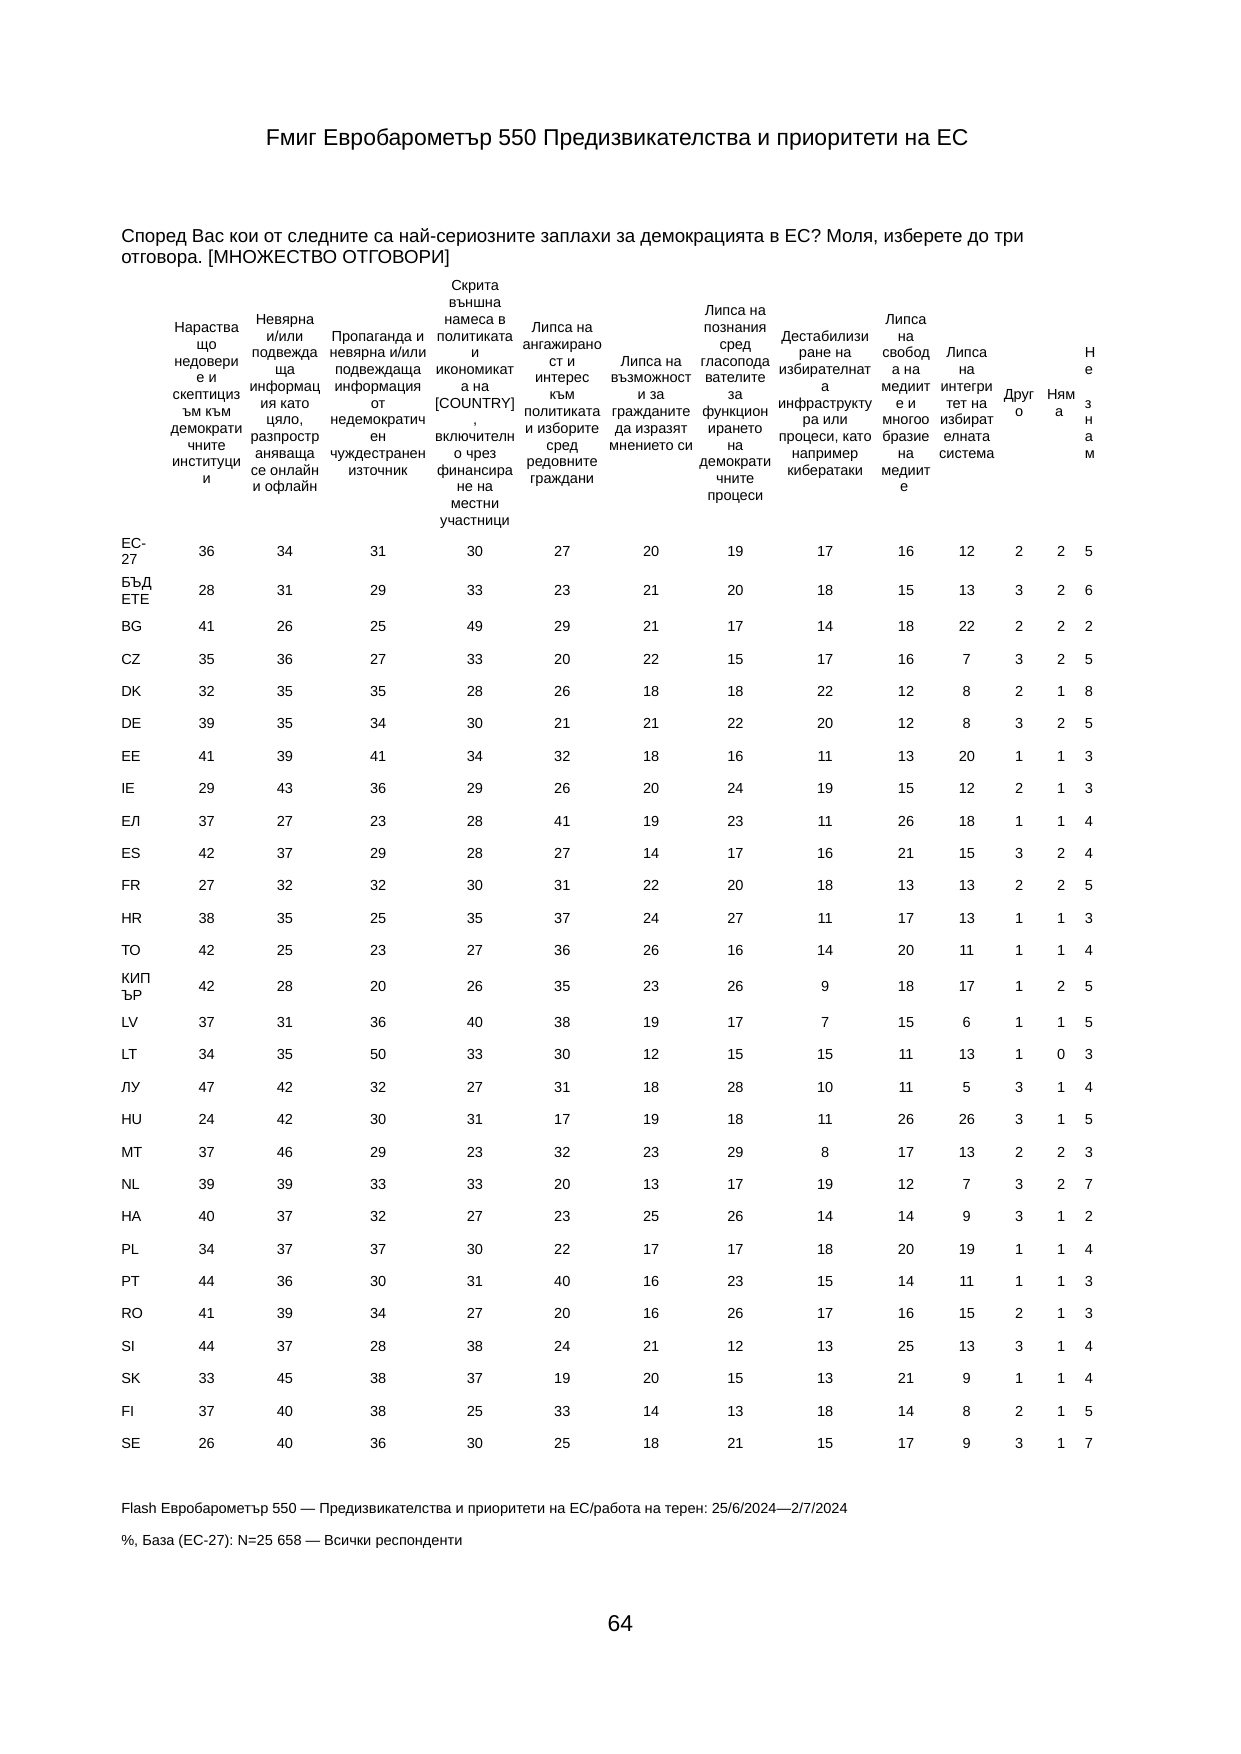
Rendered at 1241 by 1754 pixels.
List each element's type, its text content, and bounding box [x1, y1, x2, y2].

table_cell SE [118, 1427, 161, 1459]
table_cell 2 [1082, 610, 1093, 642]
table_cell 41 [518, 805, 606, 837]
table_cell 7 [1082, 1168, 1093, 1200]
table_cell 36 [245, 1265, 324, 1297]
table_cell IE [118, 772, 161, 804]
table_cell 16 [876, 531, 936, 571]
table_cell 5 [1082, 1395, 1093, 1427]
table_cell 19 [696, 531, 774, 571]
table_cell 22 [606, 869, 696, 902]
table_cell [161, 934, 167, 966]
table_cell 33 [431, 571, 518, 610]
table_cell 28 [168, 571, 245, 610]
table_cell [118, 1459, 161, 1492]
table_cell 21 [518, 707, 606, 740]
table_cell 20 [876, 934, 936, 966]
table_cell [696, 1459, 774, 1492]
table_cell 13 [696, 1395, 774, 1427]
table_cell 18 [696, 675, 774, 707]
table_cell 1 [1040, 902, 1082, 934]
table_cell 1 [1040, 1103, 1082, 1135]
table_cell 36 [168, 531, 245, 571]
table_cell 1 [1040, 740, 1082, 772]
table_cell Пропаганда и невярна и/или подвеждаща информация от недемократичен чуждестранен източник [324, 274, 431, 531]
table_cell 38 [168, 902, 245, 934]
table_cell 2 [1040, 1135, 1082, 1168]
table_cell 41 [168, 1298, 245, 1330]
table_cell 44 [168, 1265, 245, 1297]
table_cell 25 [431, 1395, 518, 1427]
table_cell 15 [936, 837, 997, 869]
table_cell 19 [606, 1006, 696, 1038]
table_cell Дестабилизиране на избирателната инфраструктура или процеси, като например кибератаки [774, 274, 876, 531]
table_cell 32 [324, 1200, 431, 1233]
table_cell [876, 1459, 936, 1492]
table_header Според Вас кои от следните са най-сериозните заплахи за демокрацията в ЕС? Моля, изберете до три отговора. [МНОЖЕСТВО ОТГОВОРИ] [118, 218, 1093, 274]
table_cell 4 [1082, 1362, 1093, 1394]
table_cell 30 [324, 1265, 431, 1297]
table_cell 13 [936, 869, 997, 902]
table_cell 43 [245, 772, 324, 804]
table_cell 16 [876, 643, 936, 675]
table_cell [161, 772, 167, 804]
table_cell 3 [998, 643, 1040, 675]
table_cell 38 [324, 1395, 431, 1427]
table_cell 30 [431, 1427, 518, 1459]
table_cell 2 [1040, 643, 1082, 675]
table_cell 45 [245, 1362, 324, 1394]
table_cell 39 [245, 1168, 324, 1200]
table_cell 21 [606, 1330, 696, 1362]
table_cell 4 [1082, 934, 1093, 966]
table_cell БЪДЕТЕ [118, 571, 161, 610]
table_cell 29 [696, 1135, 774, 1168]
table_cell 21 [696, 1427, 774, 1459]
table_cell [1040, 1459, 1082, 1492]
table_cell 1 [998, 1006, 1040, 1038]
table_cell [161, 902, 167, 934]
table_cell 4 [1082, 805, 1093, 837]
table_cell 29 [324, 837, 431, 869]
table_cell 11 [774, 902, 876, 934]
table_cell 37 [168, 1395, 245, 1427]
table_cell 20 [518, 1168, 606, 1200]
table_cell 20 [518, 643, 606, 675]
table_cell 14 [876, 1200, 936, 1233]
table_cell 23 [696, 1265, 774, 1297]
table_cell 17 [876, 1135, 936, 1168]
table_cell 17 [696, 837, 774, 869]
table_cell [324, 1459, 431, 1492]
table_cell 12 [936, 531, 997, 571]
table_cell 37 [518, 902, 606, 934]
table_cell 16 [876, 1298, 936, 1330]
table_cell 26 [696, 1200, 774, 1233]
table_cell BG [118, 610, 161, 642]
table_cell 15 [696, 643, 774, 675]
table_cell 33 [518, 1395, 606, 1427]
table_cell 21 [876, 837, 936, 869]
table_cell ТО [118, 934, 161, 966]
table_cell 1 [1040, 1362, 1082, 1394]
table_cell [161, 1427, 167, 1459]
table_cell 4 [1082, 837, 1093, 869]
table_cell 22 [518, 1233, 606, 1265]
table_cell 20 [518, 1298, 606, 1330]
table_cell Липса на свобода на медиите и многообразие на медиите [876, 274, 936, 531]
table_cell 23 [518, 571, 606, 610]
table_cell 8 [1082, 675, 1093, 707]
table_cell 26 [245, 610, 324, 642]
table_cell 37 [245, 1233, 324, 1265]
table_cell 18 [606, 675, 696, 707]
table_cell 30 [431, 707, 518, 740]
table_cell 42 [245, 1103, 324, 1135]
table_cell 38 [431, 1330, 518, 1362]
table_cell 37 [245, 1330, 324, 1362]
table_cell 19 [606, 1103, 696, 1135]
table_cell 26 [696, 966, 774, 1006]
table_cell 27 [518, 837, 606, 869]
table_cell 29 [168, 772, 245, 804]
table_cell 13 [936, 1135, 997, 1168]
table_cell 1 [1040, 1006, 1082, 1038]
table_cell 26 [518, 772, 606, 804]
table_cell 26 [696, 1298, 774, 1330]
table_cell 19 [774, 772, 876, 804]
table_cell 1 [1040, 772, 1082, 804]
table_cell 2 [1040, 869, 1082, 902]
table_cell 23 [518, 1200, 606, 1233]
table_cell [161, 531, 167, 571]
table_cell [518, 1459, 606, 1492]
table_cell 3 [1082, 902, 1093, 934]
table_cell 3 [1082, 1135, 1093, 1168]
table_cell 35 [431, 902, 518, 934]
table_cell 5 [1082, 1103, 1093, 1135]
table_cell 21 [606, 610, 696, 642]
table_cell 1 [998, 934, 1040, 966]
table_cell 32 [518, 1135, 606, 1168]
table_cell 21 [606, 707, 696, 740]
table_cell [161, 610, 167, 642]
table_cell 5 [1082, 966, 1093, 1006]
table_cell 26 [606, 934, 696, 966]
table_cell 28 [324, 1330, 431, 1362]
table_cell 12 [696, 1330, 774, 1362]
table_cell 17 [518, 1103, 606, 1135]
table_cell FR [118, 869, 161, 902]
table_cell DE [118, 707, 161, 740]
table_cell 12 [876, 675, 936, 707]
table_cell 28 [431, 805, 518, 837]
table_cell 23 [431, 1135, 518, 1168]
table_cell 5 [936, 1071, 997, 1103]
table_cell Липса на ангажираност и интерес към политиката и изборите сред редовните граждани [518, 274, 606, 531]
table_cell 16 [696, 934, 774, 966]
table_cell [936, 1459, 997, 1492]
table_cell 17 [696, 610, 774, 642]
table_cell 2 [998, 869, 1040, 902]
table_cell 14 [876, 1265, 936, 1297]
table_cell 11 [876, 1038, 936, 1071]
table_cell 6 [936, 1006, 997, 1038]
table_cell 20 [876, 1233, 936, 1265]
table_cell 26 [876, 1103, 936, 1135]
table_cell 8 [936, 707, 997, 740]
table_cell 9 [774, 966, 876, 1006]
table_cell 3 [998, 1103, 1040, 1135]
table_cell 13 [936, 571, 997, 610]
table_cell LT [118, 1038, 161, 1071]
table_cell 37 [431, 1362, 518, 1394]
table_cell 5 [1082, 869, 1093, 902]
table_cell 31 [245, 571, 324, 610]
table_cell [168, 1459, 245, 1492]
table_cell 1 [998, 902, 1040, 934]
table_cell 44 [168, 1330, 245, 1362]
table_cell 35 [324, 675, 431, 707]
table_cell 8 [774, 1135, 876, 1168]
table_cell ES [118, 837, 161, 869]
table_cell [161, 675, 167, 707]
table_cell MT [118, 1135, 161, 1168]
table_cell 2 [1040, 966, 1082, 1006]
table_cell 28 [431, 837, 518, 869]
table_cell 2 [998, 1395, 1040, 1427]
table_cell 31 [431, 1265, 518, 1297]
table_cell [161, 805, 167, 837]
table_cell 1 [1040, 1298, 1082, 1330]
table_cell Няма [1040, 274, 1082, 531]
table_cell 37 [168, 1135, 245, 1168]
table_cell Липса на познания сред гласоподавателите за функционирането на демократичните процеси [696, 274, 774, 531]
table_cell 2 [1040, 571, 1082, 610]
table_cell 36 [324, 1427, 431, 1459]
table_cell 28 [696, 1071, 774, 1103]
table_cell DK [118, 675, 161, 707]
table_cell 47 [168, 1071, 245, 1103]
table_cell 4 [1082, 1330, 1093, 1362]
table_cell 18 [774, 1395, 876, 1427]
table_cell 18 [774, 1233, 876, 1265]
table_cell 17 [696, 1168, 774, 1200]
table_cell 38 [518, 1006, 606, 1038]
table_cell 27 [431, 1298, 518, 1330]
table_cell 15 [696, 1038, 774, 1071]
table_cell 41 [168, 610, 245, 642]
table_cell 7 [936, 643, 997, 675]
table_cell 5 [1082, 643, 1093, 675]
table_cell 15 [876, 1006, 936, 1038]
table_cell [161, 1362, 167, 1394]
table_cell [161, 1233, 167, 1265]
table_cell 31 [518, 869, 606, 902]
table_cell 14 [606, 1395, 696, 1427]
table_cell 17 [606, 1233, 696, 1265]
table_cell [998, 1459, 1040, 1492]
table_cell 13 [876, 869, 936, 902]
table_cell 24 [696, 772, 774, 804]
table_cell 33 [168, 1362, 245, 1394]
table_cell 3 [998, 1330, 1040, 1362]
table_cell 20 [606, 1362, 696, 1394]
table_cell 15 [774, 1265, 876, 1297]
table_cell 22 [696, 707, 774, 740]
table_cell 31 [324, 531, 431, 571]
table_cell 14 [774, 934, 876, 966]
table_cell 39 [245, 1298, 324, 1330]
table_cell 21 [876, 1362, 936, 1394]
table_cell 1 [1040, 1233, 1082, 1265]
table_cell 3 [998, 1200, 1040, 1233]
table_cell 14 [774, 610, 876, 642]
table_cell [161, 1168, 167, 1200]
table_cell 32 [168, 675, 245, 707]
table_cell [161, 571, 167, 610]
table_cell 18 [606, 1427, 696, 1459]
table_cell 2 [998, 772, 1040, 804]
table_cell 26 [431, 966, 518, 1006]
table_cell 5 [1082, 531, 1093, 571]
table_cell 37 [168, 1006, 245, 1038]
table_cell 37 [245, 837, 324, 869]
table_cell 9 [936, 1427, 997, 1459]
table_cell RO [118, 1298, 161, 1330]
table_cell 17 [774, 643, 876, 675]
table_cell 39 [245, 740, 324, 772]
table_cell 18 [606, 1071, 696, 1103]
table_cell 11 [774, 1103, 876, 1135]
table_cell Липса на възможности за гражданите да изразят мнението си [606, 274, 696, 531]
table_cell 26 [936, 1103, 997, 1135]
table_cell 9 [936, 1362, 997, 1394]
table_cell 12 [936, 772, 997, 804]
table_cell 17 [696, 1006, 774, 1038]
table_cell FI [118, 1395, 161, 1427]
table_cell HR [118, 902, 161, 934]
table_cell [774, 1459, 876, 1492]
table_cell 0 [1040, 1038, 1082, 1071]
table_cell 39 [168, 1168, 245, 1200]
table_cell 2 [1082, 1200, 1093, 1233]
table_cell 18 [936, 805, 997, 837]
table_cell 15 [774, 1038, 876, 1071]
table_cell 37 [245, 1200, 324, 1233]
table_cell 1 [1040, 1265, 1082, 1297]
table_cell 28 [431, 675, 518, 707]
table_cell 3 [998, 1168, 1040, 1200]
table_cell HU [118, 1103, 161, 1135]
table_cell 25 [324, 902, 431, 934]
table_cell [118, 274, 161, 531]
table_cell LV [118, 1006, 161, 1038]
table_cell [161, 1395, 167, 1427]
table_cell [161, 1298, 167, 1330]
table_cell [161, 1006, 167, 1038]
table_cell [161, 740, 167, 772]
table_cell 13 [936, 1330, 997, 1362]
table_cell 35 [245, 902, 324, 934]
table_cell НА [118, 1200, 161, 1233]
table_cell 46 [245, 1135, 324, 1168]
table_cell 25 [876, 1330, 936, 1362]
table_cell 23 [606, 1135, 696, 1168]
table_cell 30 [431, 869, 518, 902]
table_cell [161, 1459, 167, 1492]
table_cell 1 [1040, 1427, 1082, 1459]
table_cell 20 [606, 531, 696, 571]
table_cell 28 [245, 966, 324, 1006]
table_cell [245, 1459, 324, 1492]
table_cell 25 [606, 1200, 696, 1233]
table_cell 19 [606, 805, 696, 837]
table_cell 30 [431, 531, 518, 571]
table_cell 29 [324, 1135, 431, 1168]
table_cell 24 [606, 902, 696, 934]
table_cell 1 [1040, 805, 1082, 837]
table_cell 3 [1082, 1298, 1093, 1330]
table_cell 3 [1082, 772, 1093, 804]
table_cell 21 [606, 571, 696, 610]
table_cell 26 [168, 1427, 245, 1459]
table_cell 20 [696, 571, 774, 610]
table_cell 4 [1082, 1233, 1093, 1265]
table_cell 3 [1082, 740, 1093, 772]
table_cell [431, 1459, 518, 1492]
table_cell 14 [774, 1200, 876, 1233]
table_cell 1 [998, 966, 1040, 1006]
table_cell [161, 1071, 167, 1103]
table_cell 1 [1040, 934, 1082, 966]
table_cell 36 [518, 934, 606, 966]
table_cell 11 [936, 934, 997, 966]
table_cell 20 [324, 966, 431, 1006]
table_cell 41 [324, 740, 431, 772]
table_cell 22 [774, 675, 876, 707]
table_cell Не знам [1082, 274, 1093, 531]
table_cell NL [118, 1168, 161, 1200]
table_cell 39 [168, 707, 245, 740]
table_cell [161, 1330, 167, 1362]
table_cell PL [118, 1233, 161, 1265]
table_cell 35 [245, 675, 324, 707]
table_cell 18 [696, 1103, 774, 1135]
table_cell 1 [998, 805, 1040, 837]
table_cell 32 [518, 740, 606, 772]
table_cell 34 [168, 1233, 245, 1265]
table_cell 3 [998, 1071, 1040, 1103]
table_cell 13 [936, 1038, 997, 1071]
table_cell 25 [245, 934, 324, 966]
table_cell 7 [936, 1168, 997, 1200]
table_cell 2 [1040, 707, 1082, 740]
table_cell 1 [1040, 1395, 1082, 1427]
table_cell [606, 1459, 696, 1492]
table_cell 32 [324, 869, 431, 902]
table_cell 34 [168, 1038, 245, 1071]
table_cell 17 [936, 966, 997, 1006]
table_cell 17 [696, 1233, 774, 1265]
table_cell 15 [876, 772, 936, 804]
table_cell 26 [876, 805, 936, 837]
table_cell 34 [431, 740, 518, 772]
table_cell 37 [168, 805, 245, 837]
table_cell 12 [606, 1038, 696, 1071]
table_cell 19 [936, 1233, 997, 1265]
table_cell 27 [245, 805, 324, 837]
table_cell 27 [168, 869, 245, 902]
table_cell 18 [774, 869, 876, 902]
table_cell 2 [998, 675, 1040, 707]
table_cell 34 [324, 1298, 431, 1330]
table_cell 15 [936, 1298, 997, 1330]
table_cell 33 [431, 1038, 518, 1071]
table_cell 17 [774, 531, 876, 571]
table_cell [1082, 1459, 1093, 1492]
table_cell 27 [696, 902, 774, 934]
table_cell 16 [696, 740, 774, 772]
table_cell 1 [998, 740, 1040, 772]
table_cell 14 [876, 1395, 936, 1427]
table_cell 1 [1040, 1071, 1082, 1103]
table_cell CZ [118, 643, 161, 675]
table_cell 18 [606, 740, 696, 772]
table_cell 1 [998, 1038, 1040, 1071]
table_cell 2 [1040, 610, 1082, 642]
table_cell 36 [324, 772, 431, 804]
table_cell 22 [606, 643, 696, 675]
table_cell [161, 837, 167, 869]
table_cell 13 [774, 1330, 876, 1362]
table_cell 32 [245, 869, 324, 902]
table_cell 34 [245, 531, 324, 571]
table_cell 18 [876, 610, 936, 642]
table_cell 18 [876, 966, 936, 1006]
table_cell 23 [324, 805, 431, 837]
table_cell 8 [936, 1395, 997, 1427]
table_cell 18 [774, 571, 876, 610]
table_cell 33 [431, 1168, 518, 1200]
table_cell ЕС-27 [118, 531, 161, 571]
table_cell 1 [998, 1362, 1040, 1394]
table_cell КИПЪР [118, 966, 161, 1006]
table_cell 24 [518, 1330, 606, 1362]
table_cell 27 [431, 1200, 518, 1233]
table_cell 23 [606, 966, 696, 1006]
table_cell 38 [324, 1362, 431, 1394]
table_cell 30 [324, 1103, 431, 1135]
table_cell Нарастващо недоверие и скептицизъм към демократичните институции [168, 274, 245, 531]
table_cell 2 [998, 610, 1040, 642]
table_cell 50 [324, 1038, 431, 1071]
table_cell Flash Евробарометър 550 — Предизвикателства и приоритети на ЕС/работа на терен: 25/6/2024—2/7/2024 [118, 1492, 1093, 1524]
table_cell 10 [774, 1071, 876, 1103]
table_cell 25 [518, 1427, 606, 1459]
table_cell 2 [998, 531, 1040, 571]
table_cell 17 [876, 1427, 936, 1459]
table_cell 12 [876, 707, 936, 740]
table_cell 26 [518, 675, 606, 707]
table_cell [161, 1038, 167, 1071]
table_cell 4 [1082, 1071, 1093, 1103]
table_cell 35 [245, 1038, 324, 1071]
table_cell 42 [168, 966, 245, 1006]
table_cell 20 [606, 772, 696, 804]
table_cell SK [118, 1362, 161, 1394]
table_cell 16 [606, 1298, 696, 1330]
table_cell Липса на интегритет на избирателната система [936, 274, 997, 531]
table_cell 3 [998, 837, 1040, 869]
table_cell 27 [518, 531, 606, 571]
table_cell 34 [324, 707, 431, 740]
table_cell 13 [876, 740, 936, 772]
table_cell 15 [696, 1362, 774, 1394]
table_cell 7 [1082, 1427, 1093, 1459]
table_cell 29 [431, 772, 518, 804]
table_cell 5 [1082, 707, 1093, 740]
table_cell [161, 1103, 167, 1135]
table_cell 33 [324, 1168, 431, 1200]
table_cell 25 [324, 610, 431, 642]
table_cell 40 [518, 1265, 606, 1297]
table_cell PT [118, 1265, 161, 1297]
table_cell 17 [876, 902, 936, 934]
table_cell 7 [774, 1006, 876, 1038]
table_cell [161, 707, 167, 740]
table_cell 16 [774, 837, 876, 869]
table_cell Друго [998, 274, 1040, 531]
table_cell 29 [324, 571, 431, 610]
table_cell 33 [431, 643, 518, 675]
table_cell 2 [1040, 531, 1082, 571]
table_cell 14 [606, 837, 696, 869]
table_cell 2 [1040, 837, 1082, 869]
table_cell 11 [774, 805, 876, 837]
table_cell 1 [1040, 1330, 1082, 1362]
table_cell 13 [606, 1168, 696, 1200]
table_cell 1 [1040, 675, 1082, 707]
table_cell 42 [245, 1071, 324, 1103]
table_cell 2 [1040, 1168, 1082, 1200]
table_cell [161, 869, 167, 902]
table_cell 23 [324, 934, 431, 966]
table_cell 36 [324, 1006, 431, 1038]
table_cell Скрита външна намеса в политиката и икономиката на [COUNTRY], включително чрез финансиране на местни участници [431, 274, 518, 531]
table_cell 15 [774, 1427, 876, 1459]
table_cell 6 [1082, 571, 1093, 610]
table_cell 31 [245, 1006, 324, 1038]
table_cell EE [118, 740, 161, 772]
table_cell 16 [606, 1265, 696, 1297]
table_cell [161, 274, 167, 531]
table_cell SI [118, 1330, 161, 1362]
table_cell 27 [431, 934, 518, 966]
table_cell 42 [168, 837, 245, 869]
table_cell %, База (ЕС-27): N=25 658 — Всички респонденти [118, 1524, 1093, 1557]
table_cell 23 [696, 805, 774, 837]
table_cell 31 [518, 1071, 606, 1103]
table_cell 40 [431, 1006, 518, 1038]
table_cell 35 [245, 707, 324, 740]
table_cell 29 [518, 610, 606, 642]
table_cell 41 [168, 740, 245, 772]
table_cell 19 [518, 1362, 606, 1394]
table_cell 40 [245, 1395, 324, 1427]
table_cell 9 [936, 1200, 997, 1233]
table_cell 11 [774, 740, 876, 772]
table_cell 31 [431, 1103, 518, 1135]
table_cell 3 [1082, 1265, 1093, 1297]
table_cell 3 [998, 571, 1040, 610]
table_cell [161, 1135, 167, 1168]
table_cell 2 [998, 1135, 1040, 1168]
table_cell 40 [245, 1427, 324, 1459]
table_cell [161, 966, 167, 1006]
table_cell 3 [998, 1427, 1040, 1459]
table_cell ЕЛ [118, 805, 161, 837]
table_cell 13 [936, 902, 997, 934]
table_cell 32 [324, 1071, 431, 1103]
table_cell 5 [1082, 1006, 1093, 1038]
table_cell 27 [324, 643, 431, 675]
table_cell 2 [998, 1298, 1040, 1330]
table_cell 30 [431, 1233, 518, 1265]
table_cell 20 [936, 740, 997, 772]
table_cell 20 [696, 869, 774, 902]
table_cell 1 [998, 1265, 1040, 1297]
table_cell 13 [774, 1362, 876, 1394]
table_cell 1 [998, 1233, 1040, 1265]
table_cell [161, 1200, 167, 1233]
table_cell 3 [998, 707, 1040, 740]
table_cell 40 [168, 1200, 245, 1233]
table_cell 17 [774, 1298, 876, 1330]
table_cell 20 [774, 707, 876, 740]
table_cell ЛУ [118, 1071, 161, 1103]
table_cell 30 [518, 1038, 606, 1071]
table_cell 19 [774, 1168, 876, 1200]
table_cell 49 [431, 610, 518, 642]
table_cell 24 [168, 1103, 245, 1135]
table_cell 35 [168, 643, 245, 675]
table_cell 1 [1040, 1200, 1082, 1233]
table_cell 11 [876, 1071, 936, 1103]
table_cell 35 [518, 966, 606, 1006]
table_cell 37 [324, 1233, 431, 1265]
table_cell 11 [936, 1265, 997, 1297]
table_cell 27 [431, 1071, 518, 1103]
table_cell 42 [168, 934, 245, 966]
table_cell 12 [876, 1168, 936, 1200]
table_cell 36 [245, 643, 324, 675]
table_cell [161, 1265, 167, 1297]
table_cell Невярна и/или подвеждаща информация като цяло, разпространяваща се онлайн и офлайн [245, 274, 324, 531]
table_cell 3 [1082, 1038, 1093, 1071]
table_cell 22 [936, 610, 997, 642]
table_cell 15 [876, 571, 936, 610]
table_cell [161, 643, 167, 675]
table_cell 8 [936, 675, 997, 707]
